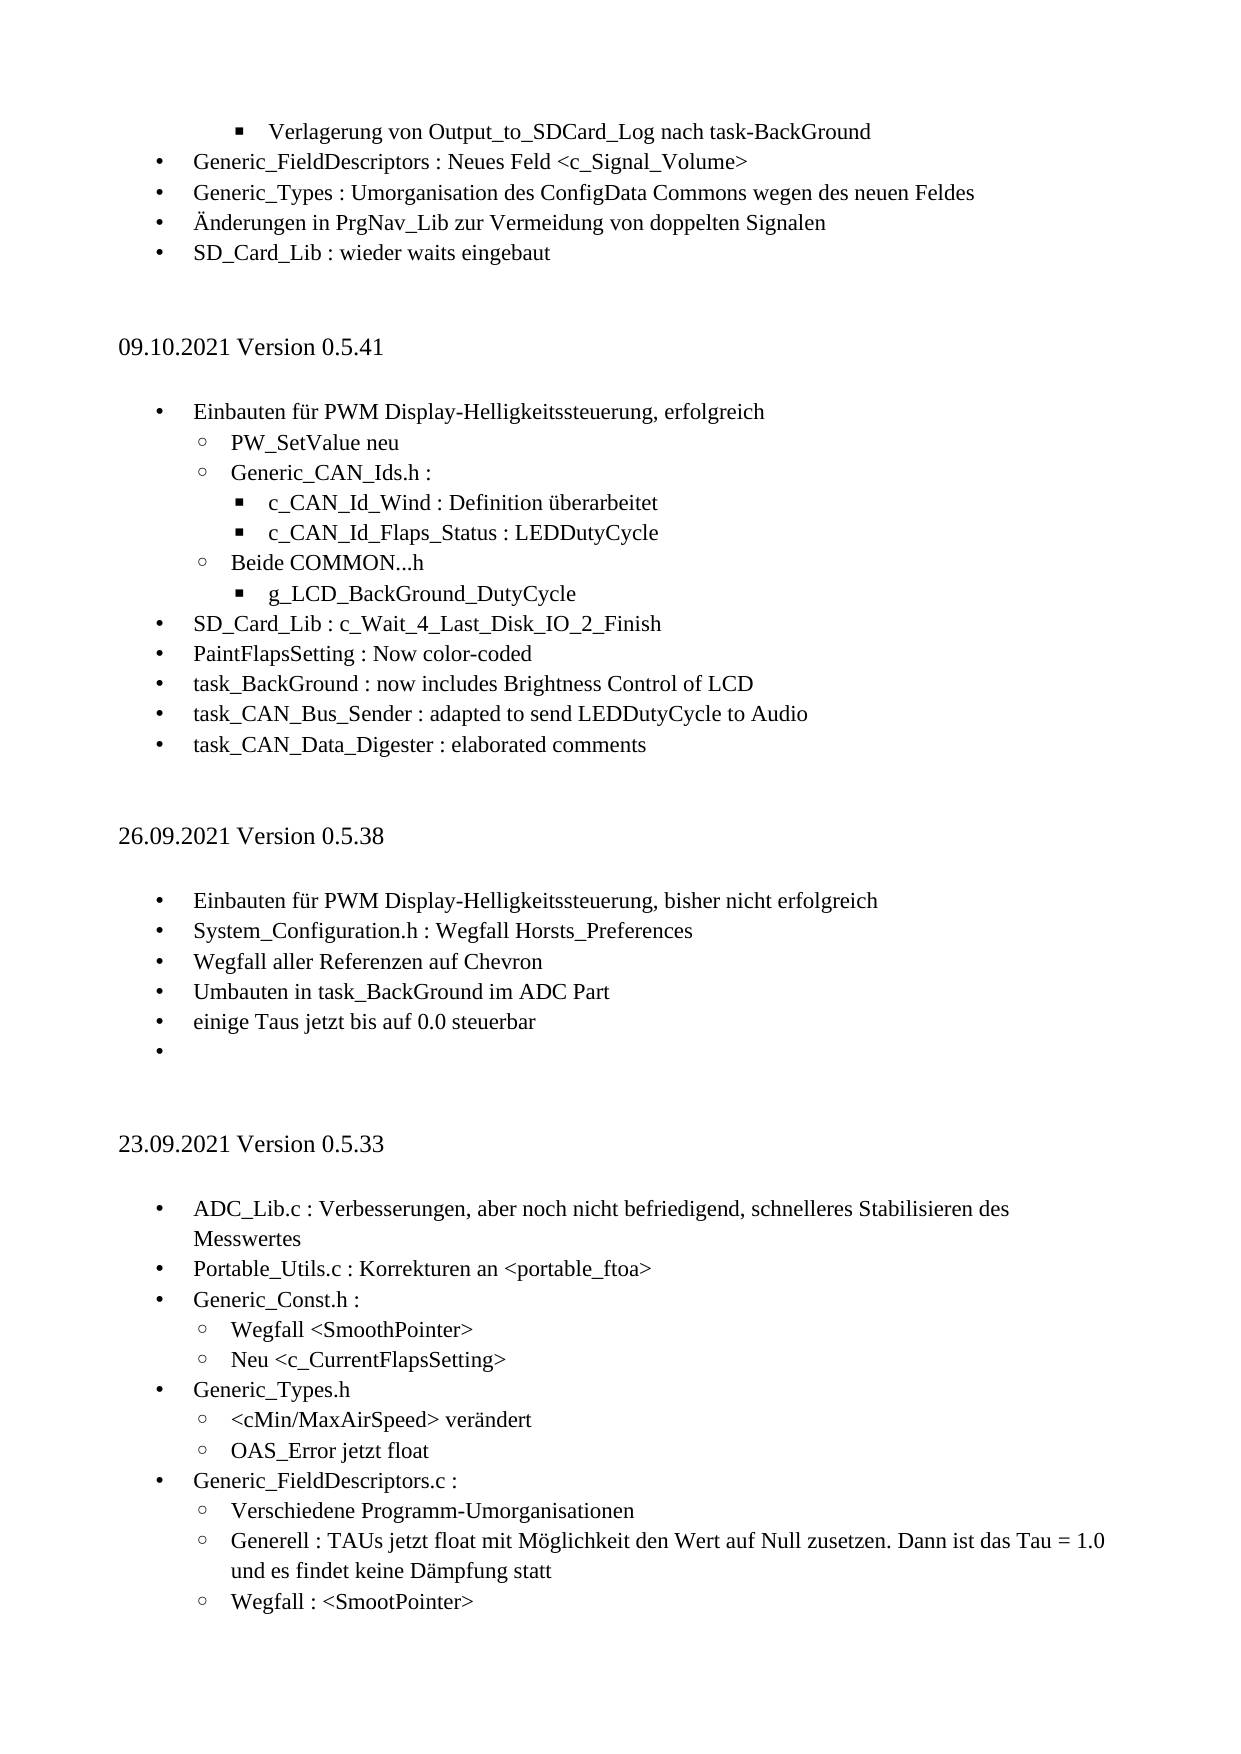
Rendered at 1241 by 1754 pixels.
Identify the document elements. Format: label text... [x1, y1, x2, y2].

list SD_Card_Lib : c_Wait_4_Last_Disk_IO_2_Finish [156, 610, 1122, 636]
list einige Taus jetzt bis auf 0.0 steuerbar [156, 1008, 1122, 1034]
list Generic_Types : Umorganisation des ConfigData Commons wegen des neuen Feldes [156, 178, 1122, 205]
list task_BackGround : now includes Brightness Control of LCD [156, 670, 1122, 697]
list Generic_Const.h : [156, 1286, 1122, 1312]
list Generic_FieldDescriptors : Neues Feld <c_Signal_Volume> [156, 148, 1122, 175]
list Verlagerung von Output_to_SDCard_Log nach task-BackGround [231, 118, 1122, 144]
text 09.10.2021 Version 0.5.41 [118, 332, 1122, 361]
list ADC_Lib.c : Verbesserungen, aber noch nicht befriedigend, schnelleres Stabilisieren des Messwertes [156, 1195, 1122, 1252]
list c_CAN_Id_Wind : Definition überarbeitet [231, 489, 1122, 515]
list OAS_Error jetzt float [193, 1437, 1122, 1463]
list Änderungen in PrgNav_Lib zur Vermeidung von doppelten Signalen [156, 209, 1122, 235]
list <cMin/MaxAirSpeed> verändert [193, 1407, 1122, 1433]
list Generic_FieldDescriptors.c : [156, 1467, 1122, 1493]
list Einbauten für PWM Display-Helligkeitssteuerung, erfolgreich [156, 398, 1122, 425]
list task_CAN_Bus_Sender : adapted to send LEDDutyCycle to Audio [156, 701, 1122, 727]
list Neu <c_CurrentFlapsSetting> [193, 1346, 1122, 1372]
list Wegfall aller Referenzen auf Chevron [156, 948, 1122, 974]
list Umbauten in task_BackGround im ADC Part [156, 978, 1122, 1004]
list PaintFlapsSetting : Now color-coded [156, 640, 1122, 666]
list Verschiedene Programm-Umorganisationen [193, 1497, 1122, 1523]
list g_LCD_BackGround_DutyCycle [231, 580, 1122, 606]
list Beide COMMON...h [193, 549, 1122, 576]
list Einbauten für PWM Display-Helligkeitssteuerung, bisher nicht erfolgreich [156, 887, 1122, 914]
text 26.09.2021 Version 0.5.38 [118, 821, 1122, 850]
list Generic_Types.h [156, 1376, 1122, 1403]
list Wegfall <SmoothPointer> [193, 1316, 1122, 1342]
list task_CAN_Data_Digester : elaborated comments [156, 731, 1122, 757]
text 23.09.2021 Version 0.5.33 [118, 1129, 1122, 1158]
list Wegfall : <SmootPointer> [193, 1588, 1122, 1614]
list System_Configuration.h : Wegfall Horsts_Preferences [156, 918, 1122, 944]
list PW_SetValue neu [193, 429, 1122, 455]
list Generell : TAUs jetzt float mit Möglichkeit den Wert auf Null zusetzen. Dann ist das Tau = 1.0 und es findet keine Dämpfung statt [193, 1527, 1122, 1584]
list c_CAN_Id_Flaps_Status : LEDDutyCycle [231, 519, 1122, 546]
list SD_Card_Lib : wieder waits eingebaut [156, 239, 1122, 265]
list Portable_Utils.c : Korrekturen an <portable_ftoa> [156, 1256, 1122, 1282]
list Generic_CAN_Ids.h : [193, 459, 1122, 485]
